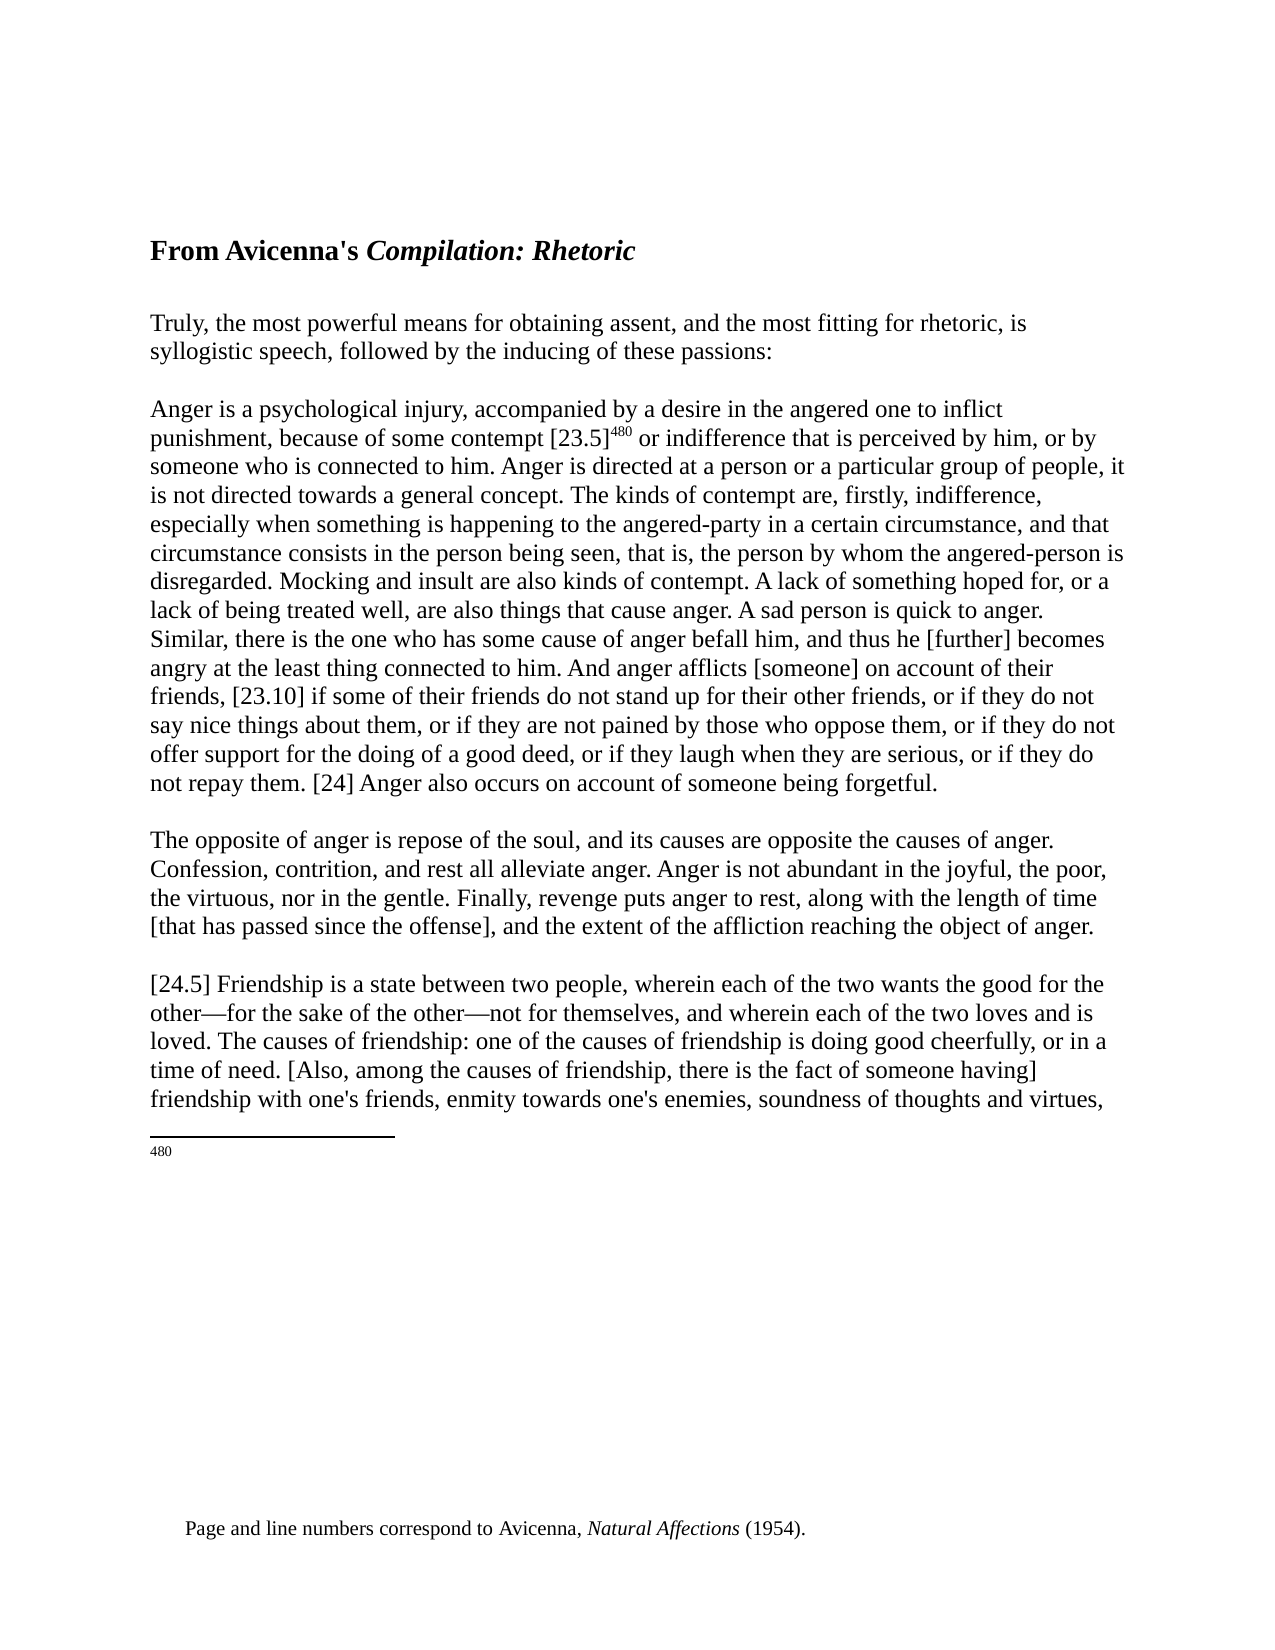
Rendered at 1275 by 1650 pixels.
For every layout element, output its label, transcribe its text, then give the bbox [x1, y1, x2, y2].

subtitle From Avicenna's Compilation: Rhetoric [150, 233, 1125, 266]
text The opposite of anger is repose of the soul, and its causes are opposite the causes of anger. Confession, contrition, and rest all alleviate anger. Anger is not abundant in the joyful, the poor, the virtuous, nor in the gentle. Finally, revenge puts anger to rest, along with the length of time [that has passed since the offense], and the extent of the affliction reaching the object of anger. [150, 825, 1125, 940]
text Page and line numbers correspond to Avicenna, Natural Affections (1954). [150, 1516, 1125, 1540]
text Truly, the most powerful means for obtaining assent, and the most fitting for rhetoric, is syllogistic speech, followed by the inducing of these passions: [150, 308, 1125, 365]
text [24.5] Friendship is a state between two people, wherein each of the two wants the good for the other—for the sake of the other—not for themselves, and wherein each of the two loves and is loved. The causes of friendship: one of the causes of friendship is doing good cheerfully, or in a time of need. [Also, among the causes of friendship, there is the fact of someone having] friendship with one's friends, enmity towards one's enemies, soundness of thoughts and virtues, [150, 969, 1125, 1113]
text Anger is a psychological injury, accompanied by a desire in the angered one to inflict punishment, because of some contempt [23.5] or indifference that is perceived by him, or by someone who is connected to him. Anger is directed at a person or a particular group of people, it is not directed towards a general concept. The kinds of contempt are, firstly, indifference, especially when something is happening to the angered-party in a certain circumstance, and that circumstance consists in the person being seen, that is, the person by whom the angered-person is disregarded. Mocking and insult are also kinds of contempt. A lack of something hoped for, or a lack of being treated well, are also things that cause anger. A sad person is quick to anger. Similar, there is the one who has some cause of anger befall him, and thus he [further] becomes angry at the least thing connected to him. And anger afflicts [someone] on account of their friends, [23.10] if some of their friends do not stand up for their other friends, or if they do not say nice things about them, or if they are not pained by those who oppose them, or if they do not offer support for the doing of a good deed, or if they laugh when they are serious, or if they do not repay them. [24] Anger also occurs on account of someone being forgetful. [150, 394, 1125, 796]
